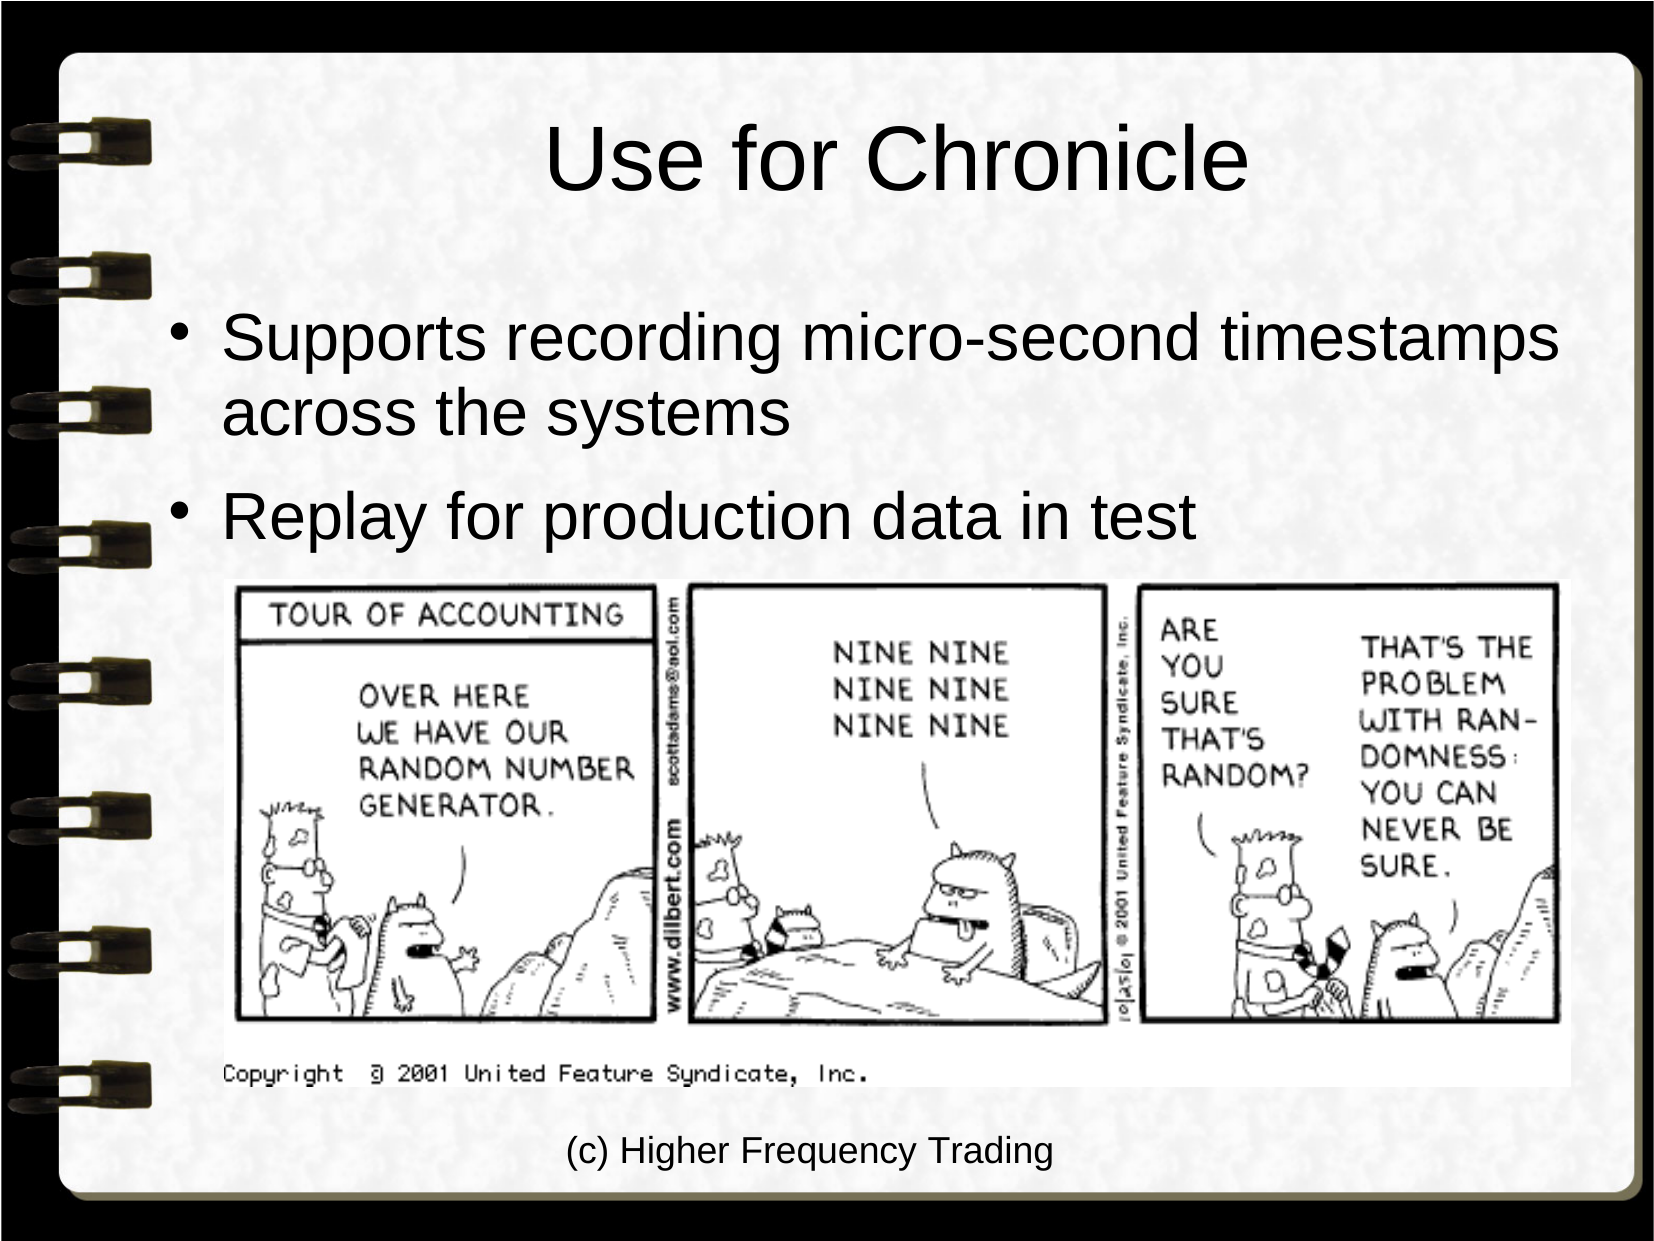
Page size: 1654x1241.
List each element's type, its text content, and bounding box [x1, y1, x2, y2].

title Use for Chronicle [153, 52, 1642, 260]
picture [1, 1, 1654, 1241]
list Supports recording micro-second timestamps across the systems Replay for production data in test [151, 296, 1607, 1111]
